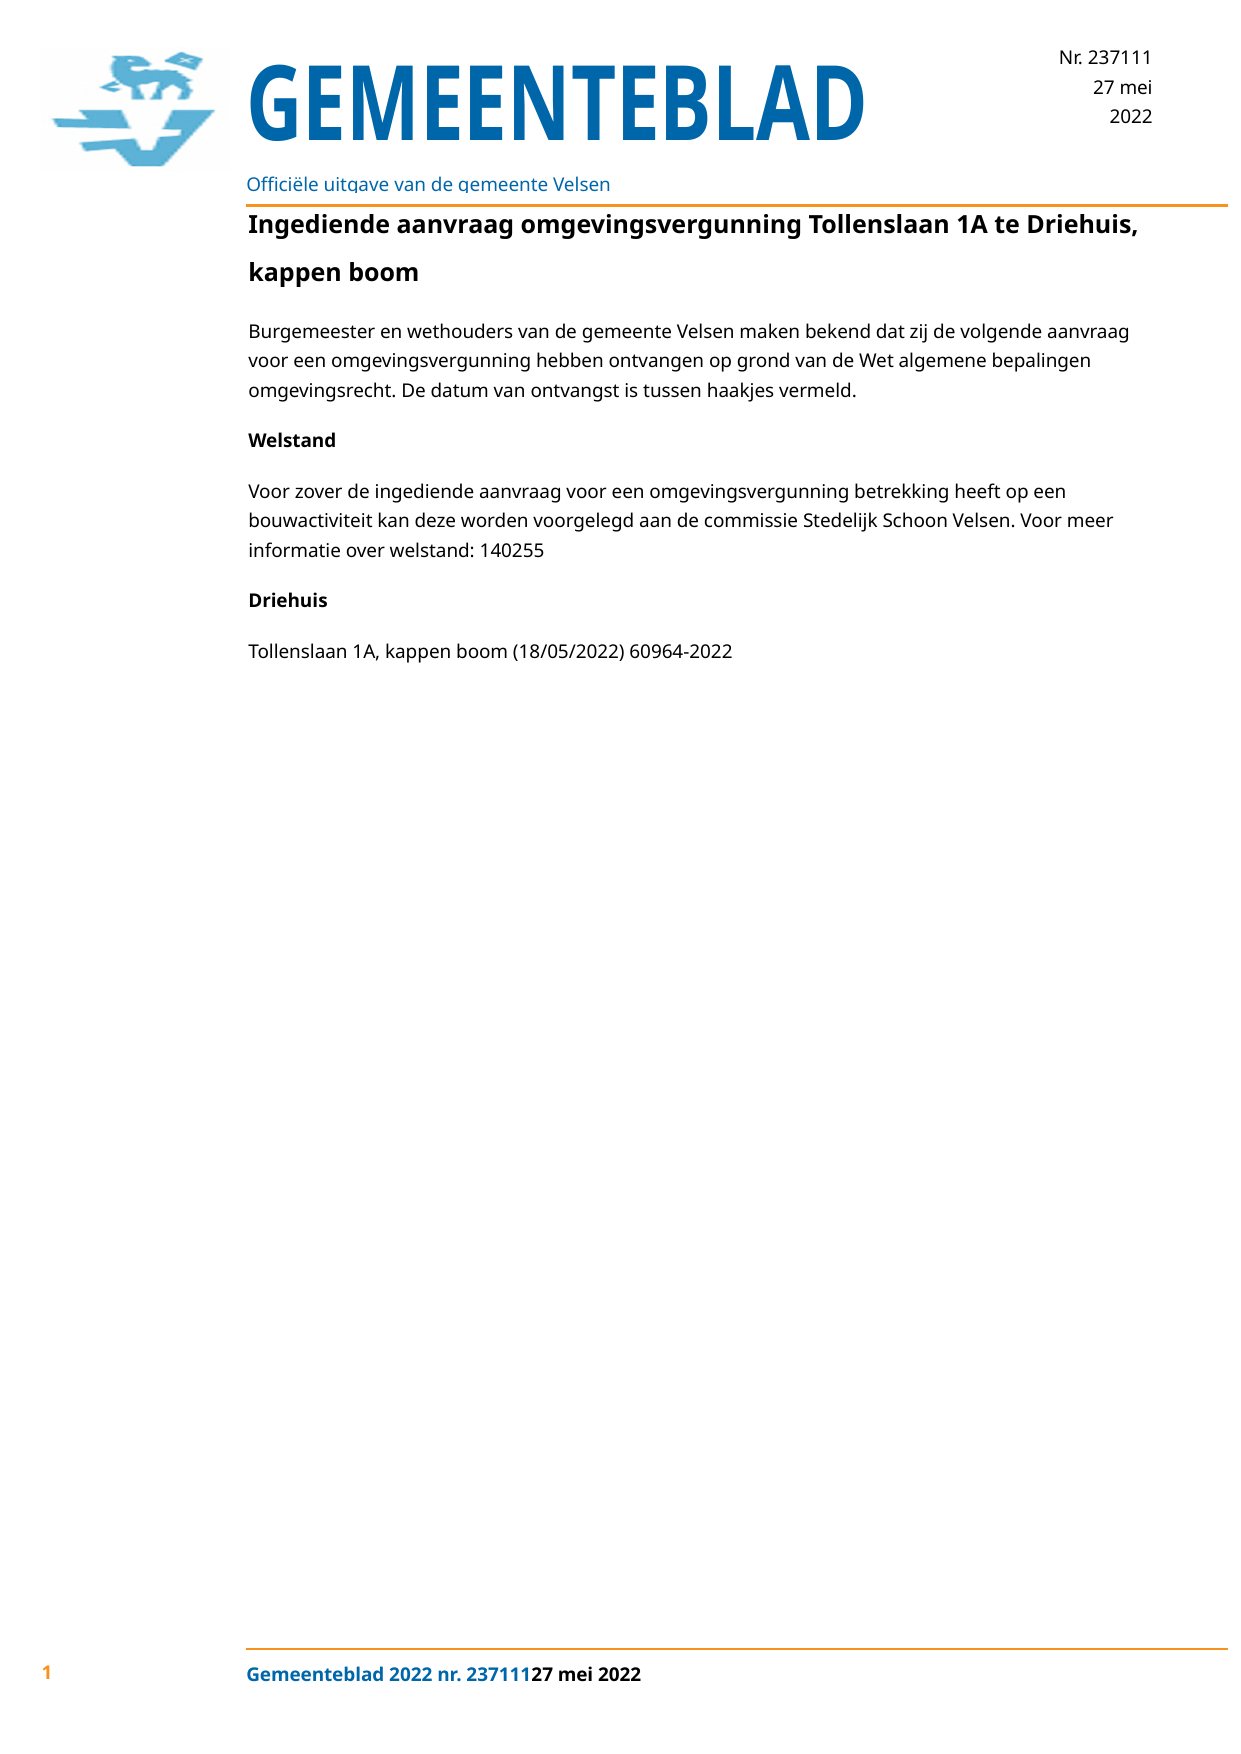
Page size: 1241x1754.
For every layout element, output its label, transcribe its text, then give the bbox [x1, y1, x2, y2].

text Welstand [248, 427, 1152, 453]
picture [41, 47, 231, 172]
text Voor zover de ingediende aanvraag voor een omgevingsvergunning betrekking heeft op een bouwactiviteit kan deze worden voorgelegd aan de commissie Stedelijk Schoon Velsen. Voor meer informatie over welstand: 140255 [248, 478, 1152, 563]
text Tollenslaan 1A, kappen boom (18/05/2022) 60964-2022 [248, 638, 1152, 664]
text Ingediende aanvraag omgevingsvergunning Tollenslaan 1A te Driehuis, kappen boom [248, 207, 1152, 288]
text Burgemeester en wethouders van de gemeente Velsen maken bekend dat zij de volgende aanvraag voor een omgevingsvergunning hebben ontvangen op grond van de Wet algemene bepalingen omgevingsrecht. De datum van ontvangst is tussen haakjes vermeld. [248, 318, 1152, 403]
text Driehuis [248, 587, 1152, 613]
